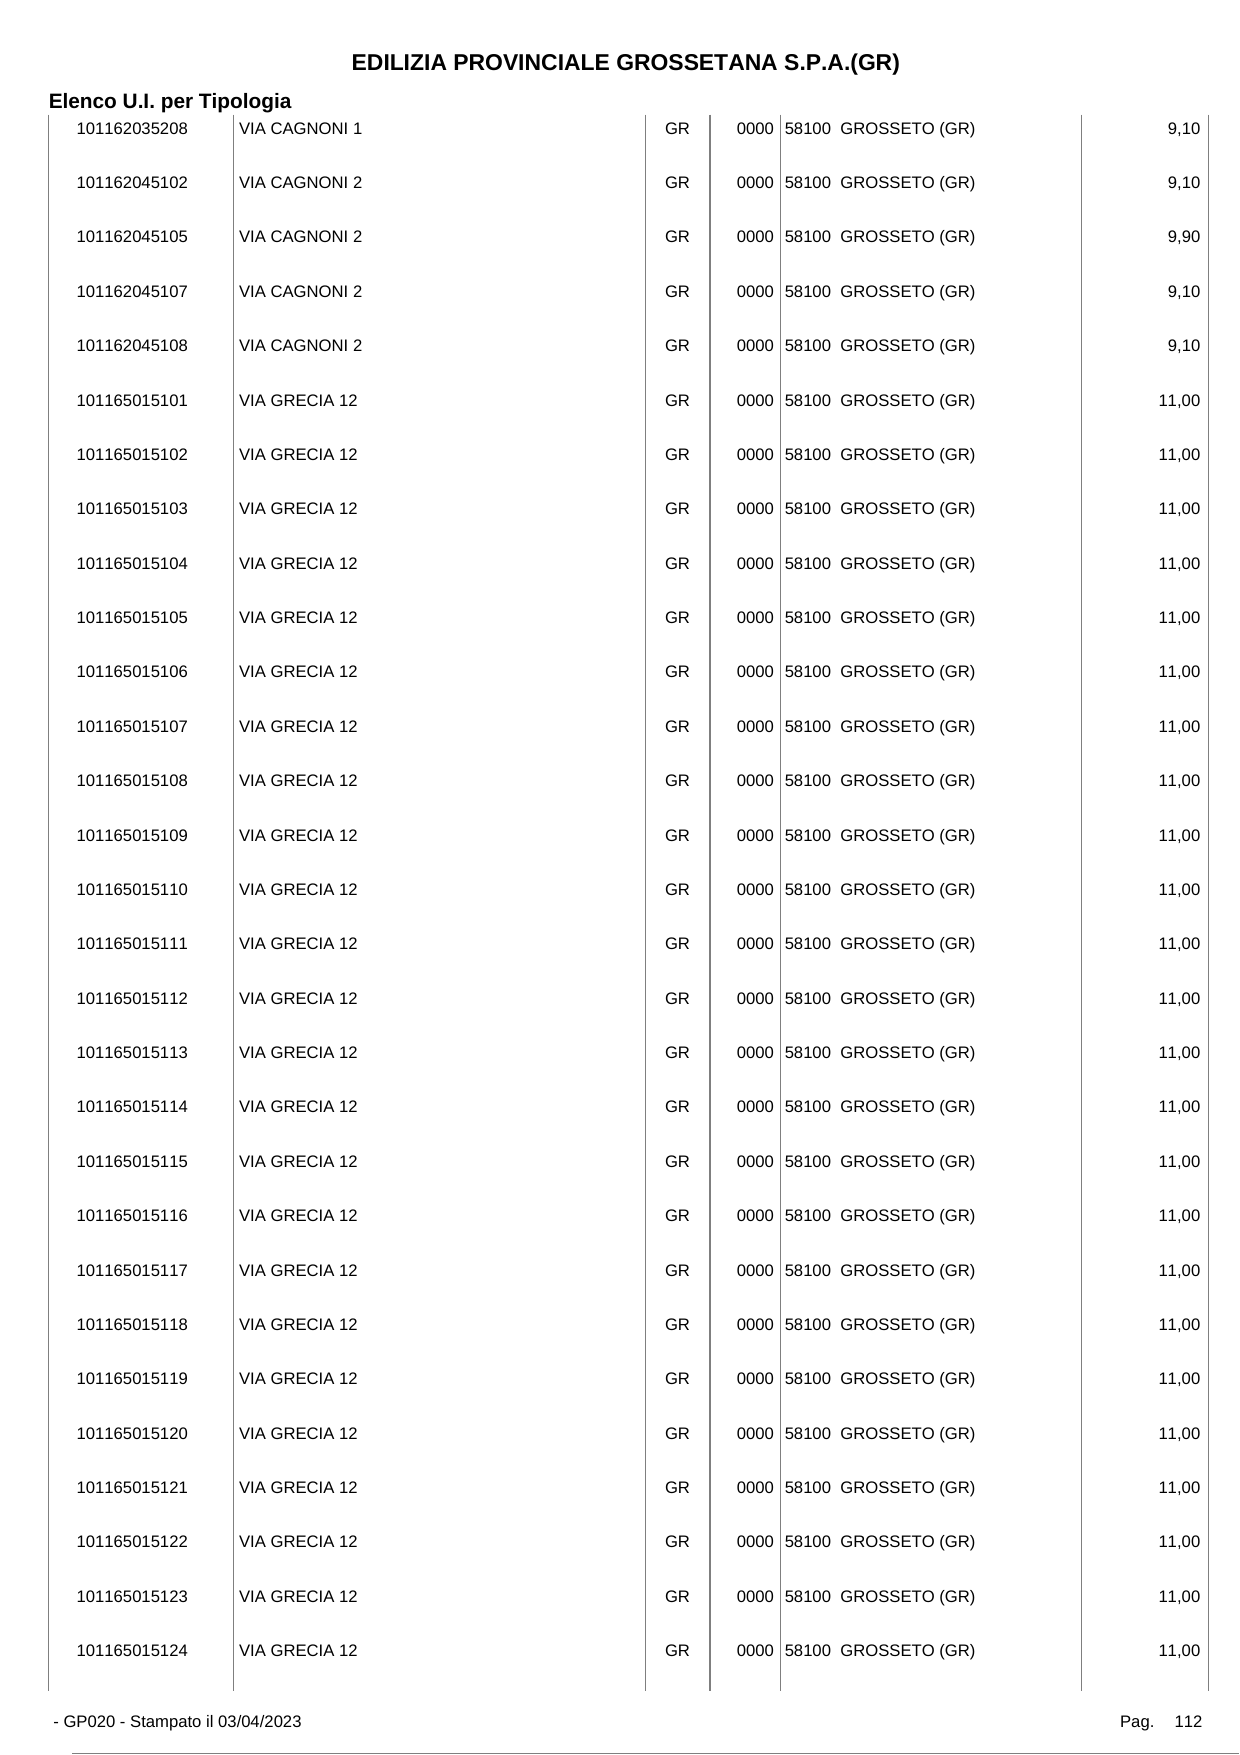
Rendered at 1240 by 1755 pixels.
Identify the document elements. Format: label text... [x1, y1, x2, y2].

table_cell GR [646, 169, 709, 223]
table_cell 11,00 [1082, 1256, 1208, 1311]
table_cell 11,00 [1082, 550, 1208, 604]
table_cell 101165015102 [49, 441, 233, 495]
table_cell 9,10 [1082, 115, 1208, 169]
table_cell VIA CAGNONI 1 [234, 115, 588, 169]
table_cell 101165015117 [49, 1256, 233, 1311]
table_cell [589, 1039, 645, 1093]
table_cell VIA GRECIA 12 [234, 1093, 588, 1148]
table_cell [589, 115, 645, 169]
table_cell GR [646, 930, 709, 984]
table_cell GR [646, 1256, 709, 1311]
table_cell 0000 [711, 1420, 780, 1474]
table_cell VIA GRECIA 12 [234, 1365, 588, 1419]
table_cell GR [646, 1093, 709, 1148]
table_cell VIA GRECIA 12 [234, 1583, 588, 1637]
table_cell GR [646, 604, 709, 658]
table_cell 0000 [711, 876, 780, 930]
table_cell [589, 1148, 645, 1202]
table_cell 101162035208 [49, 115, 233, 169]
table_cell GR [646, 386, 709, 441]
table_cell [589, 1420, 645, 1474]
table_cell 0000 [711, 1093, 780, 1148]
table_cell 101165015119 [49, 1365, 233, 1419]
table_cell VIA GRECIA 12 [234, 985, 588, 1039]
table_cell [589, 985, 645, 1039]
table_cell VIA CAGNONI 2 [234, 332, 588, 386]
table_cell 101165015123 [49, 1583, 233, 1637]
table_cell 58100 GROSSETO (GR) [781, 713, 1081, 767]
table_cell 101162045107 [49, 278, 233, 332]
table_cell [589, 658, 645, 713]
table_cell 0000 [711, 386, 780, 441]
table_cell 101162045108 [49, 332, 233, 386]
table_cell 0000 [711, 985, 780, 1039]
table_cell GR [646, 1637, 709, 1691]
table_cell GR [646, 115, 709, 169]
table_cell 0000 [711, 1256, 780, 1311]
table_cell VIA GRECIA 12 [234, 1528, 588, 1583]
table_cell [589, 821, 645, 876]
table_cell GR [646, 1583, 709, 1637]
table_cell [589, 1311, 645, 1365]
table_cell VIA GRECIA 12 [234, 1256, 588, 1311]
table_cell VIA GRECIA 12 [234, 1420, 588, 1474]
table_cell 58100 GROSSETO (GR) [781, 386, 1081, 441]
table_cell 58100 GROSSETO (GR) [781, 604, 1081, 658]
table_cell 11,00 [1082, 604, 1208, 658]
table_cell 101165015106 [49, 658, 233, 713]
table_cell 9,10 [1082, 169, 1208, 223]
table_cell 9,10 [1082, 332, 1208, 386]
table_cell 101165015113 [49, 1039, 233, 1093]
table_cell GR [646, 767, 709, 821]
table_cell 58100 GROSSETO (GR) [781, 550, 1081, 604]
table_cell 58100 GROSSETO (GR) [781, 1148, 1081, 1202]
table_cell GR [646, 1311, 709, 1365]
table_cell 0000 [711, 1528, 780, 1583]
table_cell [589, 495, 645, 549]
table_cell 11,00 [1082, 1093, 1208, 1148]
table_cell 0000 [711, 115, 780, 169]
table_cell 11,00 [1082, 1637, 1208, 1691]
table_cell VIA CAGNONI 2 [234, 278, 588, 332]
table_cell 101165015108 [49, 767, 233, 821]
table_cell VIA GRECIA 12 [234, 1474, 588, 1528]
table_cell VIA GRECIA 12 [234, 713, 588, 767]
table_cell 58100 GROSSETO (GR) [781, 876, 1081, 930]
table_cell [589, 1583, 645, 1637]
table_cell GR [646, 1148, 709, 1202]
table_cell [589, 1256, 645, 1311]
table_cell 0000 [711, 278, 780, 332]
table_cell [589, 876, 645, 930]
table_cell VIA GRECIA 12 [234, 550, 588, 604]
table_cell 58100 GROSSETO (GR) [781, 223, 1081, 278]
table_cell 101165015112 [49, 985, 233, 1039]
table_cell 0000 [711, 1474, 780, 1528]
table_cell [589, 1365, 645, 1419]
table_cell 0000 [711, 1311, 780, 1365]
table_cell [589, 550, 645, 604]
table_cell 11,00 [1082, 495, 1208, 549]
table_cell 58100 GROSSETO (GR) [781, 658, 1081, 713]
table_cell GR [646, 495, 709, 549]
table_cell 0000 [711, 550, 780, 604]
table_cell [589, 713, 645, 767]
table_cell 11,00 [1082, 441, 1208, 495]
table_cell GR [646, 1474, 709, 1528]
table_cell 58100 GROSSETO (GR) [781, 495, 1081, 549]
table_cell 58100 GROSSETO (GR) [781, 278, 1081, 332]
table_cell 11,00 [1082, 658, 1208, 713]
table_cell 9,90 [1082, 223, 1208, 278]
table_cell 58100 GROSSETO (GR) [781, 821, 1081, 876]
table_cell GR [646, 1202, 709, 1256]
table_cell 11,00 [1082, 821, 1208, 876]
table_cell 11,00 [1082, 386, 1208, 441]
table_cell 101165015101 [49, 386, 233, 441]
table_cell 0000 [711, 332, 780, 386]
table_cell [589, 930, 645, 984]
table_cell 0000 [711, 1583, 780, 1637]
table_cell 101165015118 [49, 1311, 233, 1365]
table_cell 101165015115 [49, 1148, 233, 1202]
table_cell 0000 [711, 930, 780, 984]
table_cell VIA GRECIA 12 [234, 495, 588, 549]
table_cell 11,00 [1082, 1474, 1208, 1528]
table_cell VIA GRECIA 12 [234, 604, 588, 658]
table_cell 101165015122 [49, 1528, 233, 1583]
table_cell [589, 1474, 645, 1528]
table_cell 101165015110 [49, 876, 233, 930]
table_cell VIA GRECIA 12 [234, 767, 588, 821]
table_cell [589, 441, 645, 495]
table_cell 11,00 [1082, 1365, 1208, 1419]
table_cell [589, 386, 645, 441]
table_cell 11,00 [1082, 1528, 1208, 1583]
table_cell VIA GRECIA 12 [234, 1202, 588, 1256]
table_cell 11,00 [1082, 767, 1208, 821]
table_cell 0000 [711, 1148, 780, 1202]
table_cell 101165015104 [49, 550, 233, 604]
table_cell VIA GRECIA 12 [234, 658, 588, 713]
table_cell 11,00 [1082, 930, 1208, 984]
table_cell VIA GRECIA 12 [234, 930, 588, 984]
table_cell GR [646, 658, 709, 713]
table_cell 58100 GROSSETO (GR) [781, 930, 1081, 984]
table_cell [589, 1528, 645, 1583]
table_cell 0000 [711, 658, 780, 713]
table_cell 11,00 [1082, 713, 1208, 767]
table_cell GR [646, 278, 709, 332]
table_cell 58100 GROSSETO (GR) [781, 1093, 1081, 1148]
table_cell [589, 1637, 645, 1691]
table_cell 101165015124 [49, 1637, 233, 1691]
table_cell VIA CAGNONI 2 [234, 169, 588, 223]
table_cell VIA GRECIA 12 [234, 386, 588, 441]
table_cell GR [646, 332, 709, 386]
table_cell [589, 223, 645, 278]
table_cell GR [646, 985, 709, 1039]
table_cell 0000 [711, 495, 780, 549]
table_cell 58100 GROSSETO (GR) [781, 1202, 1081, 1256]
table_cell 11,00 [1082, 876, 1208, 930]
table_cell GR [646, 550, 709, 604]
table_cell VIA CAGNONI 2 [234, 223, 588, 278]
table_cell 11,00 [1082, 1039, 1208, 1093]
table_cell GR [646, 441, 709, 495]
table_cell 11,00 [1082, 1583, 1208, 1637]
table_cell 58100 GROSSETO (GR) [781, 1637, 1081, 1691]
table_cell 0000 [711, 441, 780, 495]
table_cell 101165015114 [49, 1093, 233, 1148]
table_cell GR [646, 876, 709, 930]
table_cell 0000 [711, 1039, 780, 1093]
table_cell [589, 1202, 645, 1256]
table_cell 0000 [711, 1202, 780, 1256]
table_cell 58100 GROSSETO (GR) [781, 1474, 1081, 1528]
table_cell GR [646, 1039, 709, 1093]
table_cell 0000 [711, 713, 780, 767]
table_cell 58100 GROSSETO (GR) [781, 441, 1081, 495]
table_cell 58100 GROSSETO (GR) [781, 1365, 1081, 1419]
table_cell 0000 [711, 821, 780, 876]
table_cell 101165015116 [49, 1202, 233, 1256]
table_cell VIA GRECIA 12 [234, 1148, 588, 1202]
table_cell 58100 GROSSETO (GR) [781, 1311, 1081, 1365]
table_cell VIA GRECIA 12 [234, 1637, 588, 1691]
table_cell 11,00 [1082, 985, 1208, 1039]
table_cell 101165015103 [49, 495, 233, 549]
table_cell [589, 767, 645, 821]
table_cell 58100 GROSSETO (GR) [781, 169, 1081, 223]
table_cell [589, 169, 645, 223]
table_cell 0000 [711, 604, 780, 658]
table_cell 58100 GROSSETO (GR) [781, 985, 1081, 1039]
table_cell 0000 [711, 1365, 780, 1419]
table_cell 0000 [711, 1637, 780, 1691]
table_cell 101165015121 [49, 1474, 233, 1528]
table_cell 58100 GROSSETO (GR) [781, 1583, 1081, 1637]
table_cell GR [646, 821, 709, 876]
table_cell 58100 GROSSETO (GR) [781, 1528, 1081, 1583]
table_cell 58100 GROSSETO (GR) [781, 1420, 1081, 1474]
table_cell 11,00 [1082, 1420, 1208, 1474]
table_cell 101165015111 [49, 930, 233, 984]
table_cell 11,00 [1082, 1202, 1208, 1256]
table_cell [589, 332, 645, 386]
table_cell VIA GRECIA 12 [234, 1039, 588, 1093]
table_cell 101165015105 [49, 604, 233, 658]
table_cell GR [646, 1420, 709, 1474]
table_cell VIA GRECIA 12 [234, 441, 588, 495]
table_cell [589, 278, 645, 332]
table_cell VIA GRECIA 12 [234, 1311, 588, 1365]
table_cell GR [646, 1528, 709, 1583]
table_cell 0000 [711, 767, 780, 821]
table_cell 58100 GROSSETO (GR) [781, 767, 1081, 821]
table_cell [589, 1093, 645, 1148]
table_cell 101165015109 [49, 821, 233, 876]
table_cell 58100 GROSSETO (GR) [781, 332, 1081, 386]
table_cell 0000 [711, 169, 780, 223]
table_cell GR [646, 223, 709, 278]
table_cell VIA GRECIA 12 [234, 876, 588, 930]
table_cell 101162045105 [49, 223, 233, 278]
table_cell 101165015120 [49, 1420, 233, 1474]
table_cell 11,00 [1082, 1311, 1208, 1365]
table_cell 101162045102 [49, 169, 233, 223]
table_cell 58100 GROSSETO (GR) [781, 1039, 1081, 1093]
table_cell 101165015107 [49, 713, 233, 767]
table_cell 58100 GROSSETO (GR) [781, 1256, 1081, 1311]
table_cell 0000 [711, 223, 780, 278]
table_cell 58100 GROSSETO (GR) [781, 115, 1081, 169]
table_cell 9,10 [1082, 278, 1208, 332]
table_cell GR [646, 1365, 709, 1419]
table_cell [589, 604, 645, 658]
table_cell GR [646, 713, 709, 767]
table_cell 11,00 [1082, 1148, 1208, 1202]
table_cell VIA GRECIA 12 [234, 821, 588, 876]
